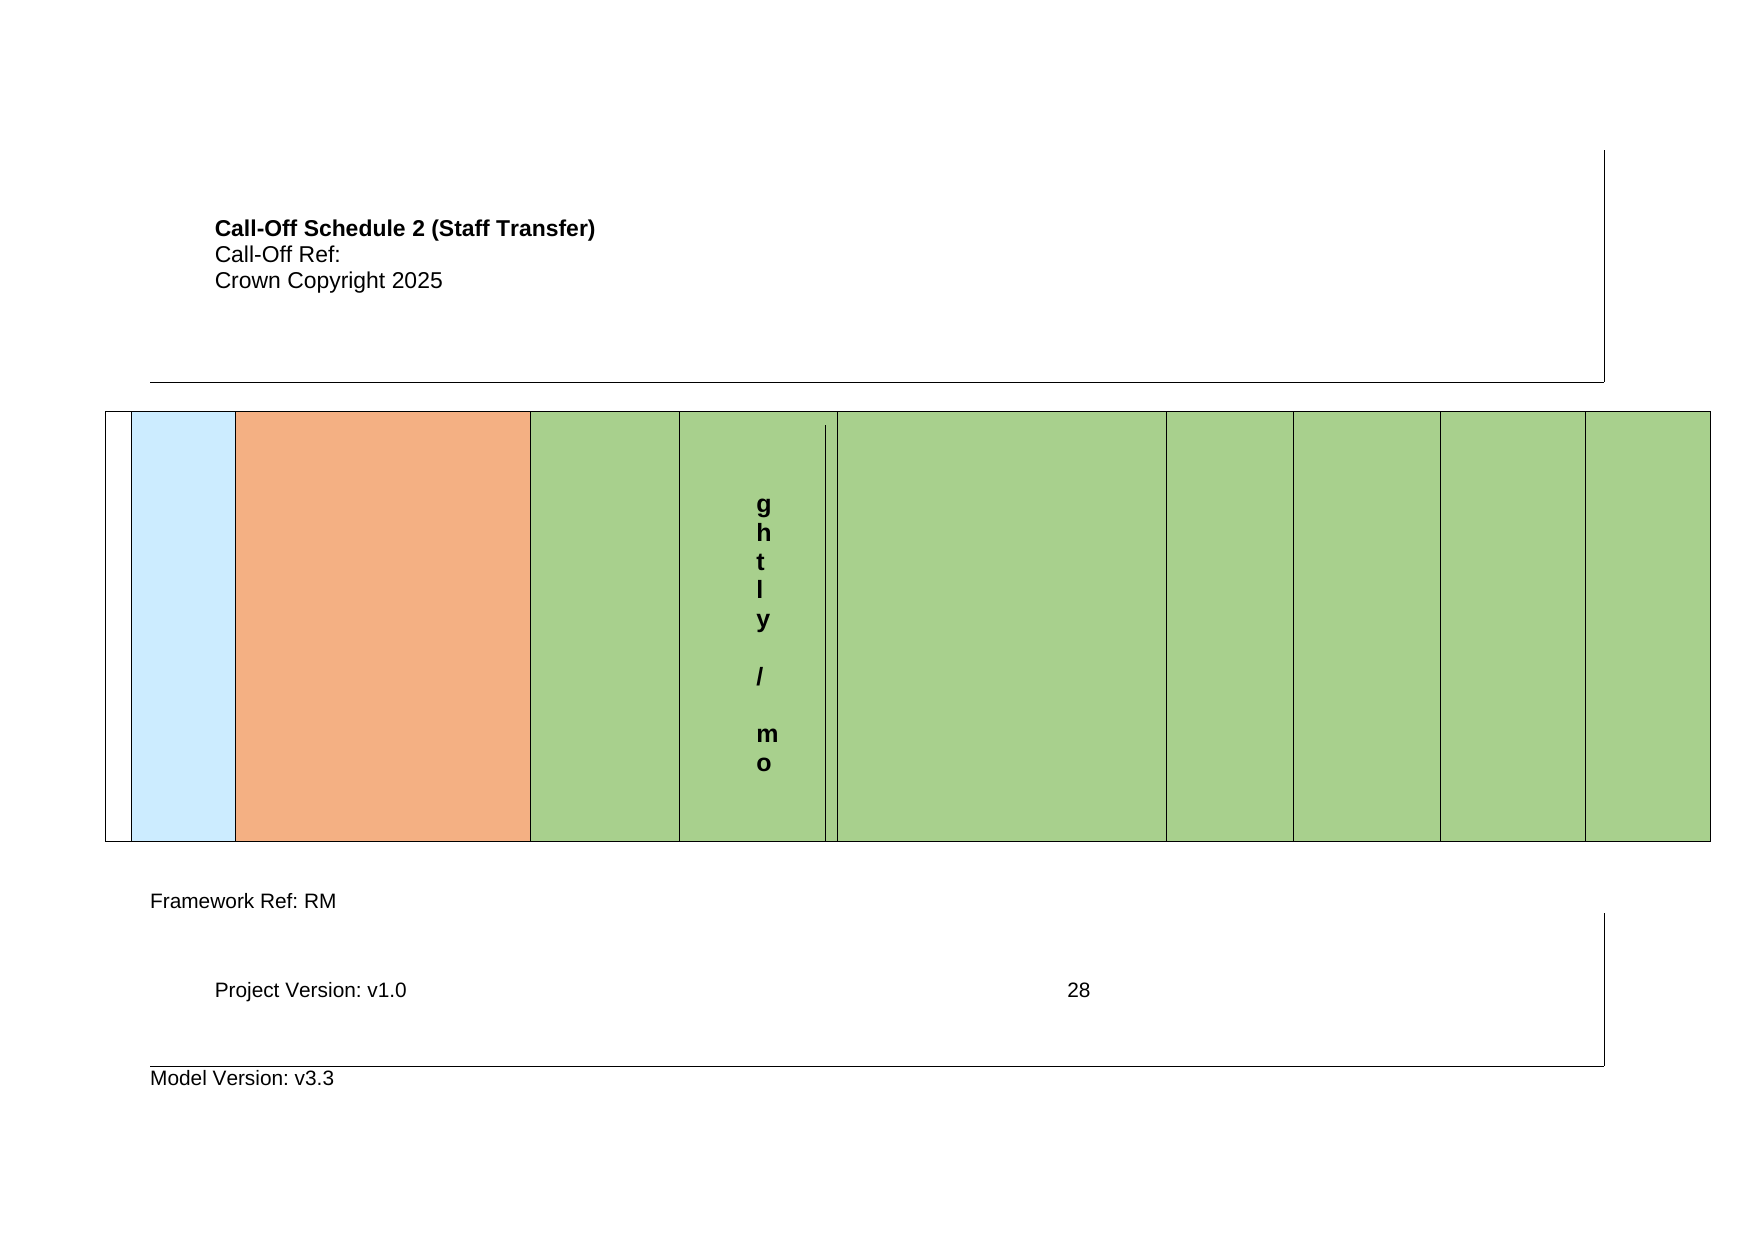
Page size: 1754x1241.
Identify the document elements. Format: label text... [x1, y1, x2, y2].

table_cell [531, 412, 679, 841]
table_cell [1167, 412, 1293, 841]
table_cell [1441, 412, 1585, 841]
table_cell ghtly / mo [680, 412, 837, 841]
table_cell [1586, 412, 1710, 841]
table_cell [1294, 412, 1440, 841]
table_cell [132, 412, 235, 841]
table_cell [236, 412, 530, 841]
table_cell [106, 412, 131, 841]
table_cell [838, 412, 1166, 841]
table_cell [1711, 411, 1730, 841]
